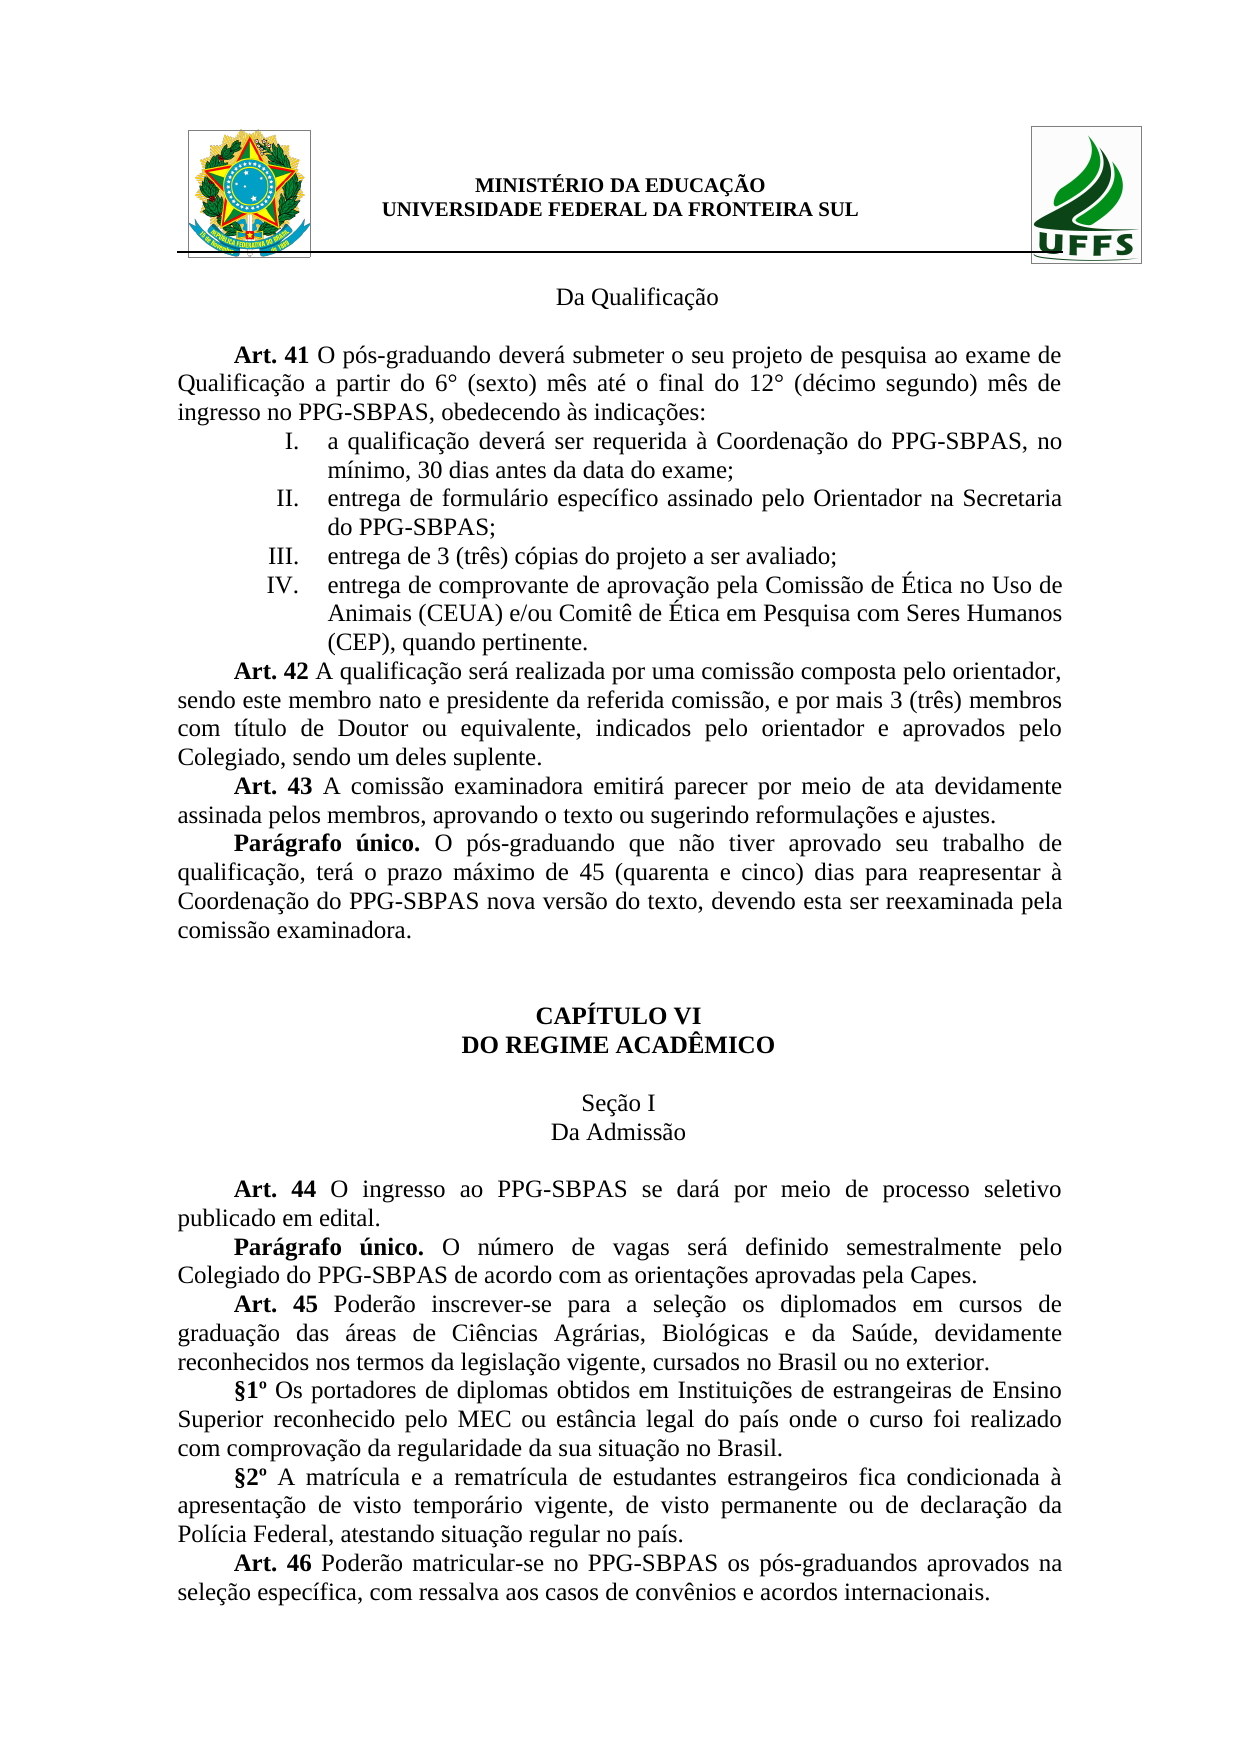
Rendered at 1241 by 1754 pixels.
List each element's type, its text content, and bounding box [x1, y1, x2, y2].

text Art. 46 Poderão matricular-se no PPG-SBPAS os pós-graduandos aprovados na seleção específica, com ressalva aos casos de convênios e acordos internacionais. [177, 1548, 1063, 1605]
picture [274, 231, 290, 241]
text Art. 42 A qualificação será realizada por uma comissão composta pelo orientador, sendo este membro nato e presidente da referida comissão, e por mais 3 (três) membros com título de Doutor ou equivalente, indicados pelo orientador e aprovados pelo Colegiado, sendo um deles suplente. [177, 656, 1063, 771]
text DO REGIME ACADÊMICO [177, 1030, 1059, 1059]
text Parágrafo único. O número de vagas será definido semestralmente pelo Colegiado do PPG-SBPAS de acordo com as orientações aprovadas pela Capes. [177, 1232, 1063, 1289]
picture [279, 227, 310, 251]
picture [267, 253, 310, 257]
text §1º Os portadores de diplomas obtidos em Instituições de estrangeiras de Ensino Superior reconhecido pelo MEC ou estância legal do país onde o curso foi realizado com comprovação da regularidade da sua situação no Brasil. [177, 1375, 1063, 1462]
picture [212, 241, 232, 251]
text CAPÍTULO VI [177, 1001, 1059, 1030]
text Da Admissão [177, 1117, 1059, 1145]
text Art. 43 A comissão examinadora emitirá parecer por meio de ata devidamente assinada pelos membros, aprovando o texto ou sugerindo reformulações e ajustes. [177, 771, 1063, 828]
text Seção I [177, 1088, 1059, 1117]
picture [1032, 127, 1141, 263]
picture [189, 131, 310, 251]
picture [212, 231, 234, 245]
text Art. 45 Poderão inscrever-se para a seleção os diplomados em cursos de graduação das áreas de Ciências Agrárias, Biológicas e da Saúde, devidamente reconhecidos nos termos da legislação vigente, cursados no Brasil ou no exterior. [177, 1289, 1063, 1375]
text Art. 44 O ingresso ao PPG-SBPAS se dará por meio de processo seletivo publicado em edital. [177, 1174, 1063, 1232]
picture [189, 253, 232, 257]
text §2º A matrícula e a rematrícula de estudantes estrangeiros fica condicionada à apresentação de visto temporário vigente, de visto permanente ou de declaração da Polícia Federal, atestando situação regular no país. [177, 1462, 1063, 1548]
list a qualificação deverá ser requerida à Coordenação do PPG-SBPAS, no mínimo, 30 dias antes da data do exame; [299, 426, 1063, 483]
text Da Qualificação [178, 282, 1059, 311]
picture [239, 253, 260, 257]
text Art. 41 O pós-graduando deverá submeter o seu projeto de pesquisa ao exame de Qualificação a partir do 6° (sexto) mês até o final do 12° (décimo segundo) mês de ingresso no PPG-SBPAS, obedecendo às indicações: [177, 340, 1063, 426]
text Parágrafo único. O pós-graduando que não tiver aprovado seu trabalho de qualificação, terá o prazo máximo de 45 (quarenta e cinco) dias para reapresentar à Coordenação do PPG-SBPAS nova versão do texto, devendo esta ser reexaminada pela comissão examinadora. [177, 828, 1063, 943]
list entrega de formulário específico assinado pelo Orientador na Secretaria do PPG-SBPAS; [299, 483, 1063, 541]
list entrega de comprovante de aprovação pela Comissão de Ética no Uso de Animais (CEUA) e/ou Comitê de Ética em Pesquisa com Seres Humanos (CEP), quando pertinente. [299, 570, 1063, 656]
list entrega de 3 (três) cópias do projeto a ser avaliado; [299, 541, 1063, 570]
picture [189, 226, 216, 251]
